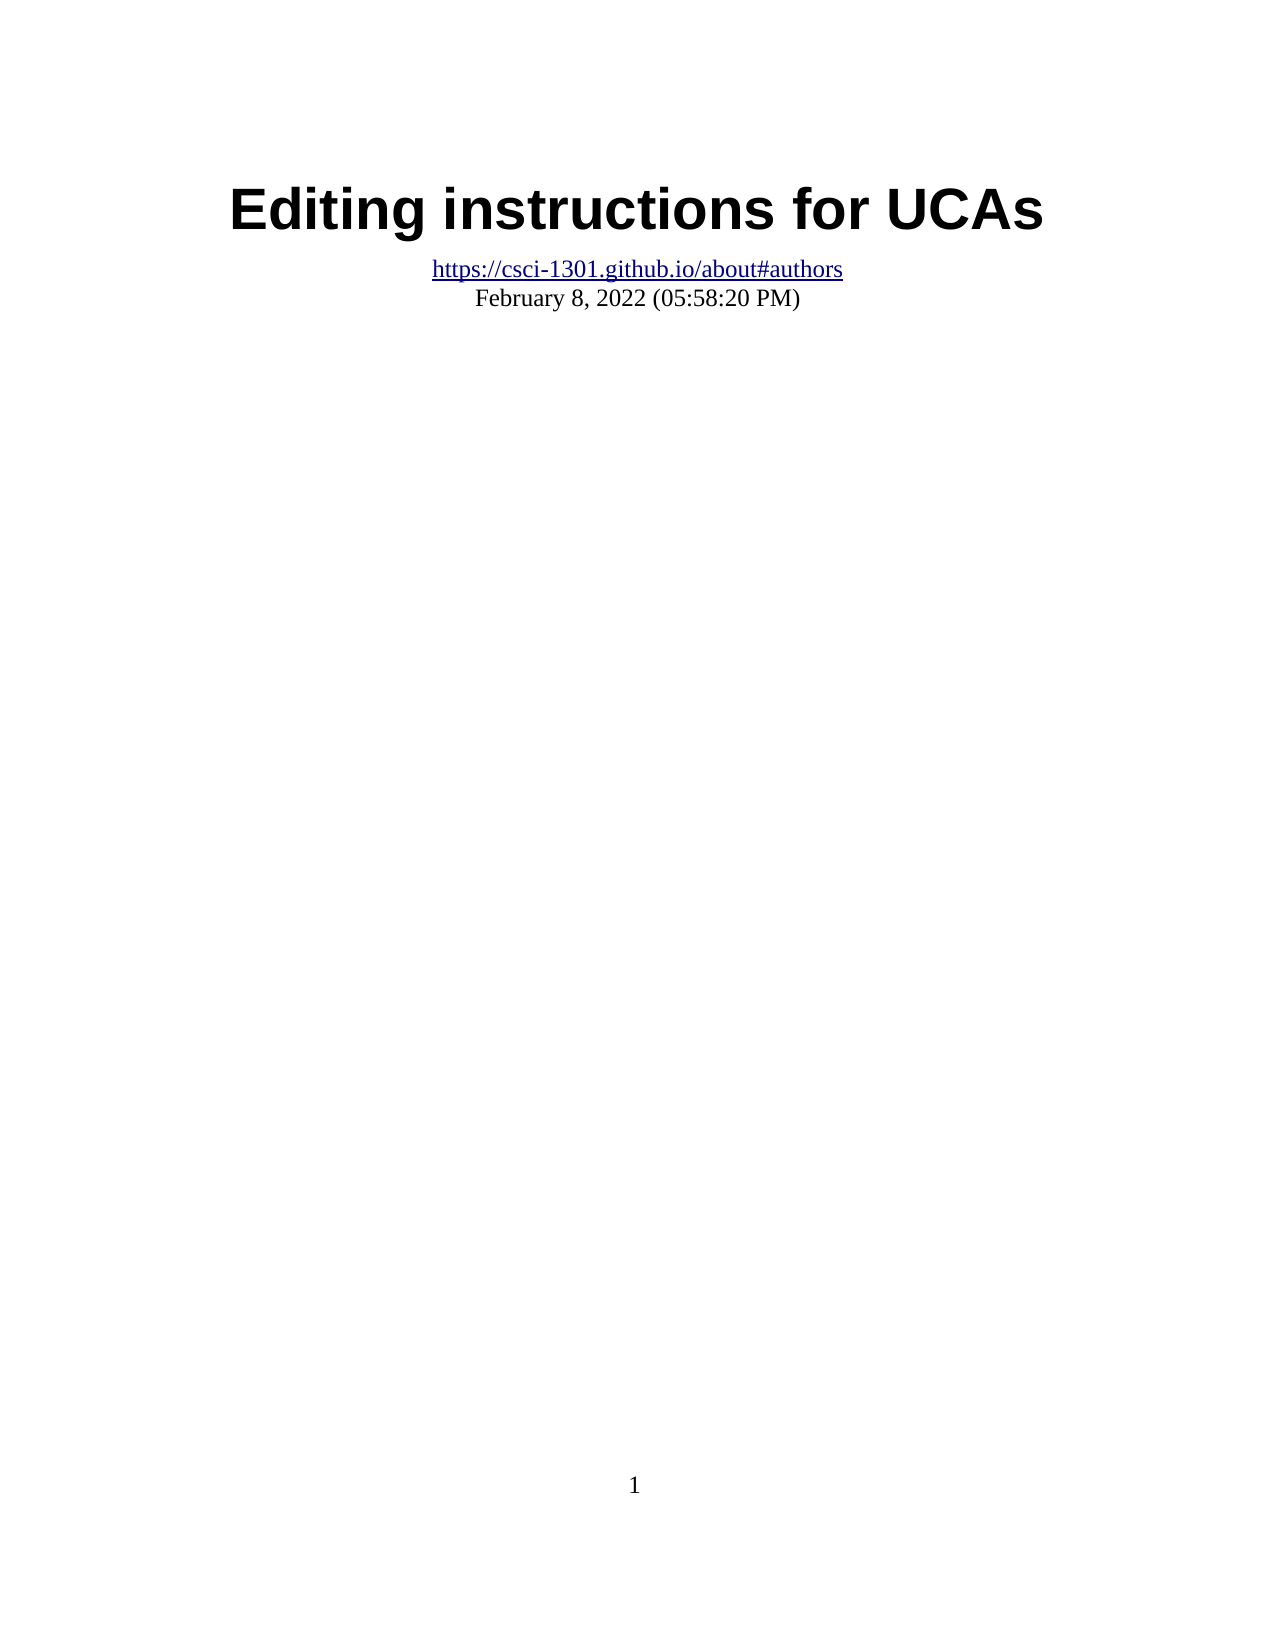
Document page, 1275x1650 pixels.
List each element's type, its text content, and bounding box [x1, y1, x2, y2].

text https://csci-1301.github.io/about#authors [150, 254, 1125, 283]
title Editing instructions for UCAs [150, 175, 1125, 242]
text February 8, 2022 (05:58:20 PM) [150, 283, 1125, 312]
